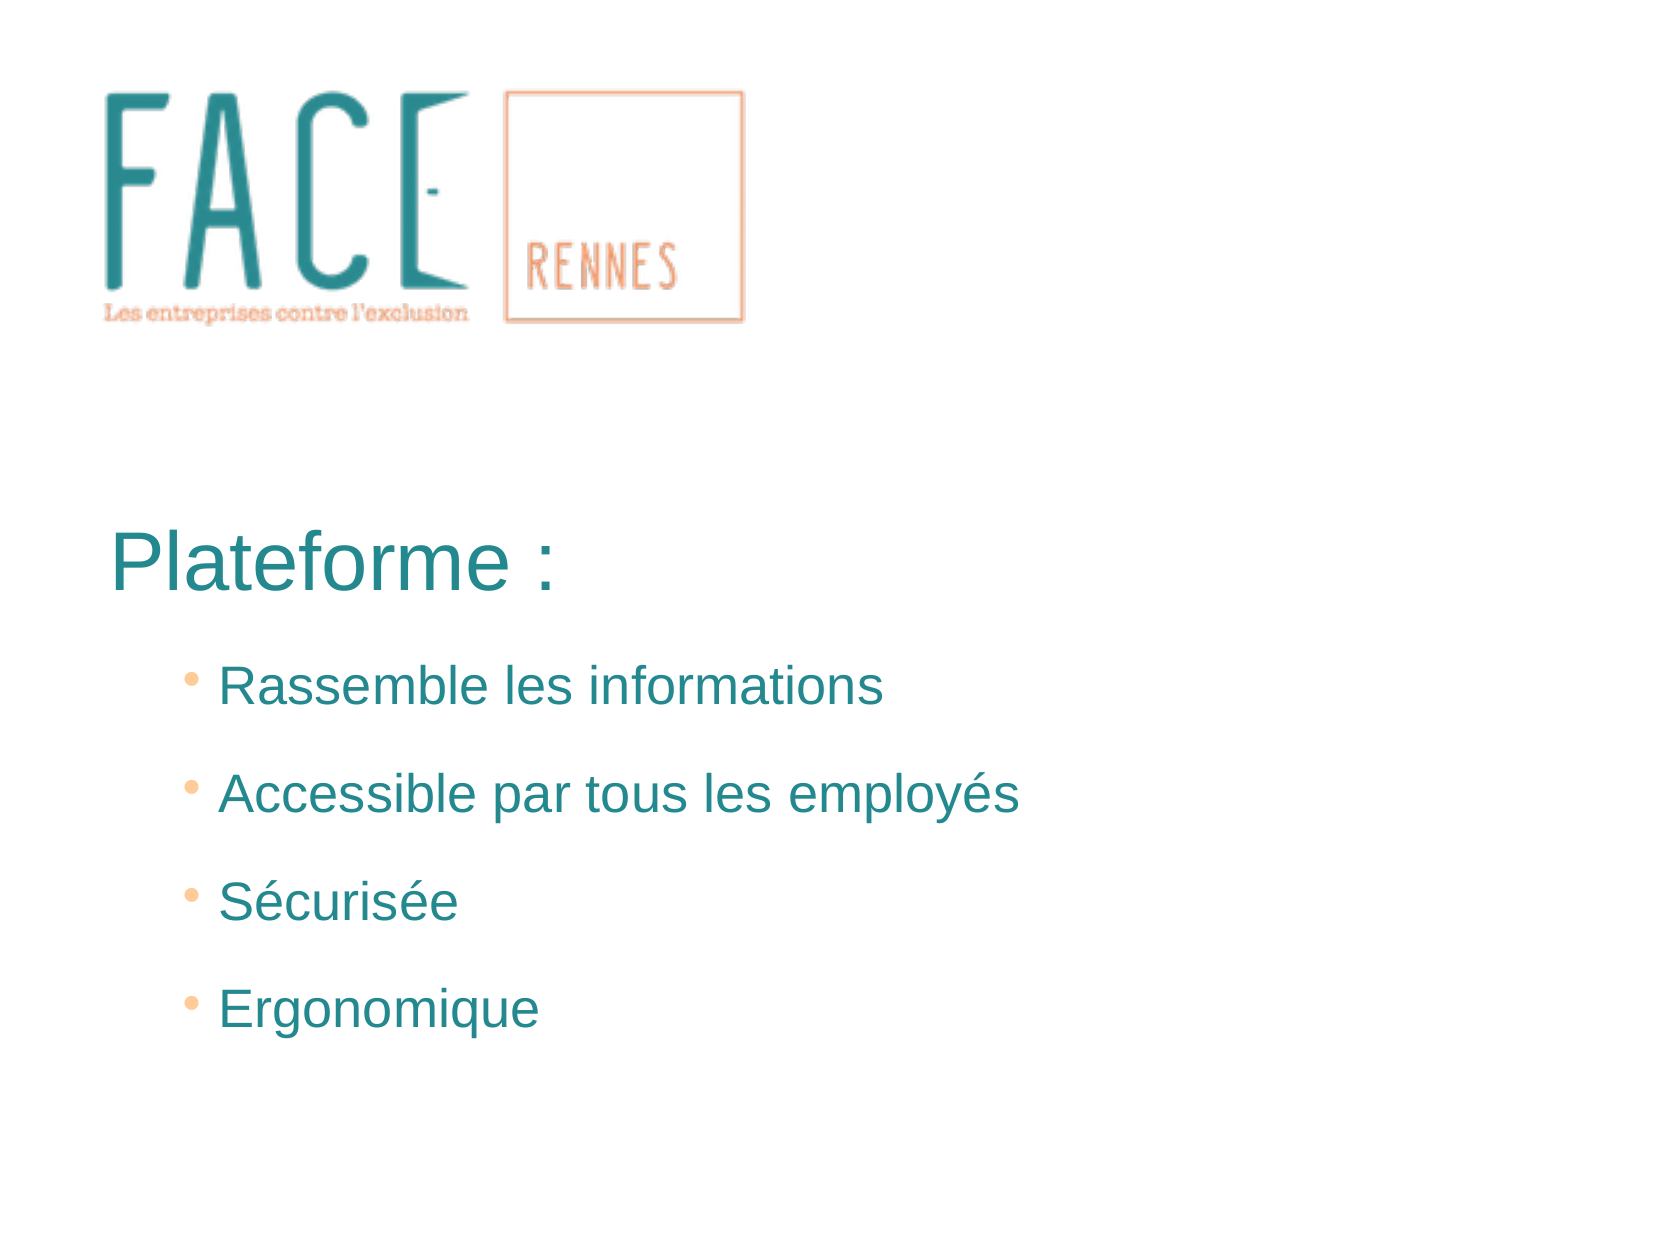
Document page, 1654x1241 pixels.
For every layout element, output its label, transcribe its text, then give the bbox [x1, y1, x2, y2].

text_box Plateforme : Rassemble les informations Accessible par tous les employés Sécurisée Ergonomique [94, 507, 1276, 1047]
picture [57, 38, 790, 373]
